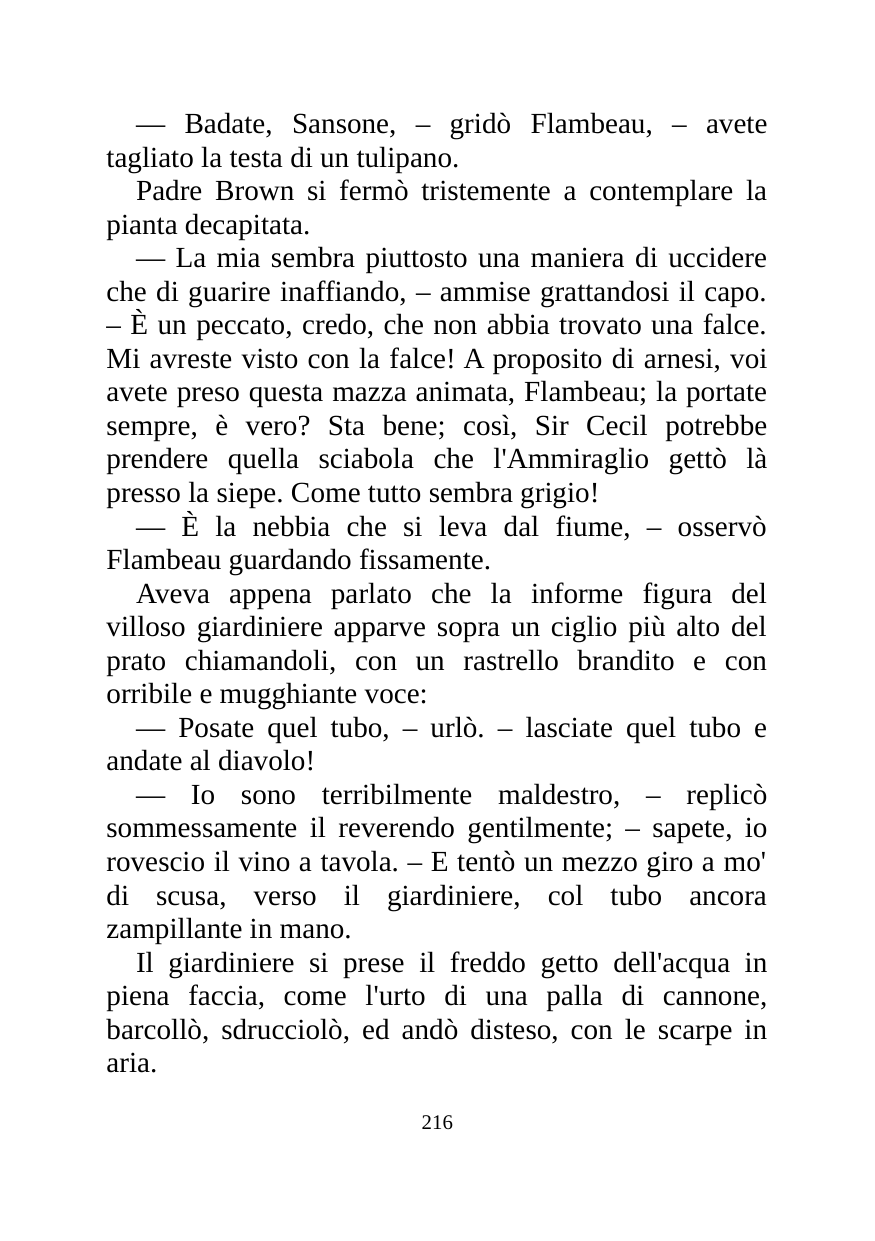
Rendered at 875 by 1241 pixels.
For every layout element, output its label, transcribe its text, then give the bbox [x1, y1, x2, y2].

text — La mia sembra piuttosto una maniera di uccidere che di guarire inaffiando, – ammise grattandosi il capo. – È un peccato, credo, che non abbia trovato una falce. Mi avreste visto con la falce! A proposito di arnesi, voi avete preso questa mazza animata, Flambeau; la portate sempre, è vero? Sta bene; così, Sir Cecil potrebbe prendere quella sciabola che l'Ammiraglio gettò là presso la siepe. Come tutto sembra grigio! [106, 240, 768, 509]
text Aveva appena parlato che la informe figura del villoso giardiniere apparve sopra un ciglio più alto del prato chiamandoli, con un rastrello brandito e con orribile e mugghiante voce: [106, 576, 768, 710]
text — È la nebbia che si leva dal fiume, – osservò Flambeau guardando fissamente. [106, 509, 768, 576]
text — Io sono terribilmente maldestro, – replicò sommessamente il reverendo gentilmente; – sapete, io rovescio il vino a tavola. – E tentò un mezzo giro a mo' di scusa, verso il giardiniere, col tubo ancora zampillante in mano. [106, 777, 768, 945]
text Padre Brown si fermò tristemente a contemplare la pianta decapitata. [106, 173, 768, 240]
text Il giardiniere si prese il freddo getto dell'acqua in piena faccia, come l'urto di una palla di cannone, barcollò, sdrucciolò, ed andò disteso, con le scarpe in aria. [106, 945, 768, 1079]
text — Posate quel tubo, – urlò. – lasciate quel tubo e andate al diavolo! [106, 710, 768, 777]
text — Badate, Sansone, – gridò Flambeau, – avete tagliato la testa di un tulipano. [106, 106, 768, 173]
